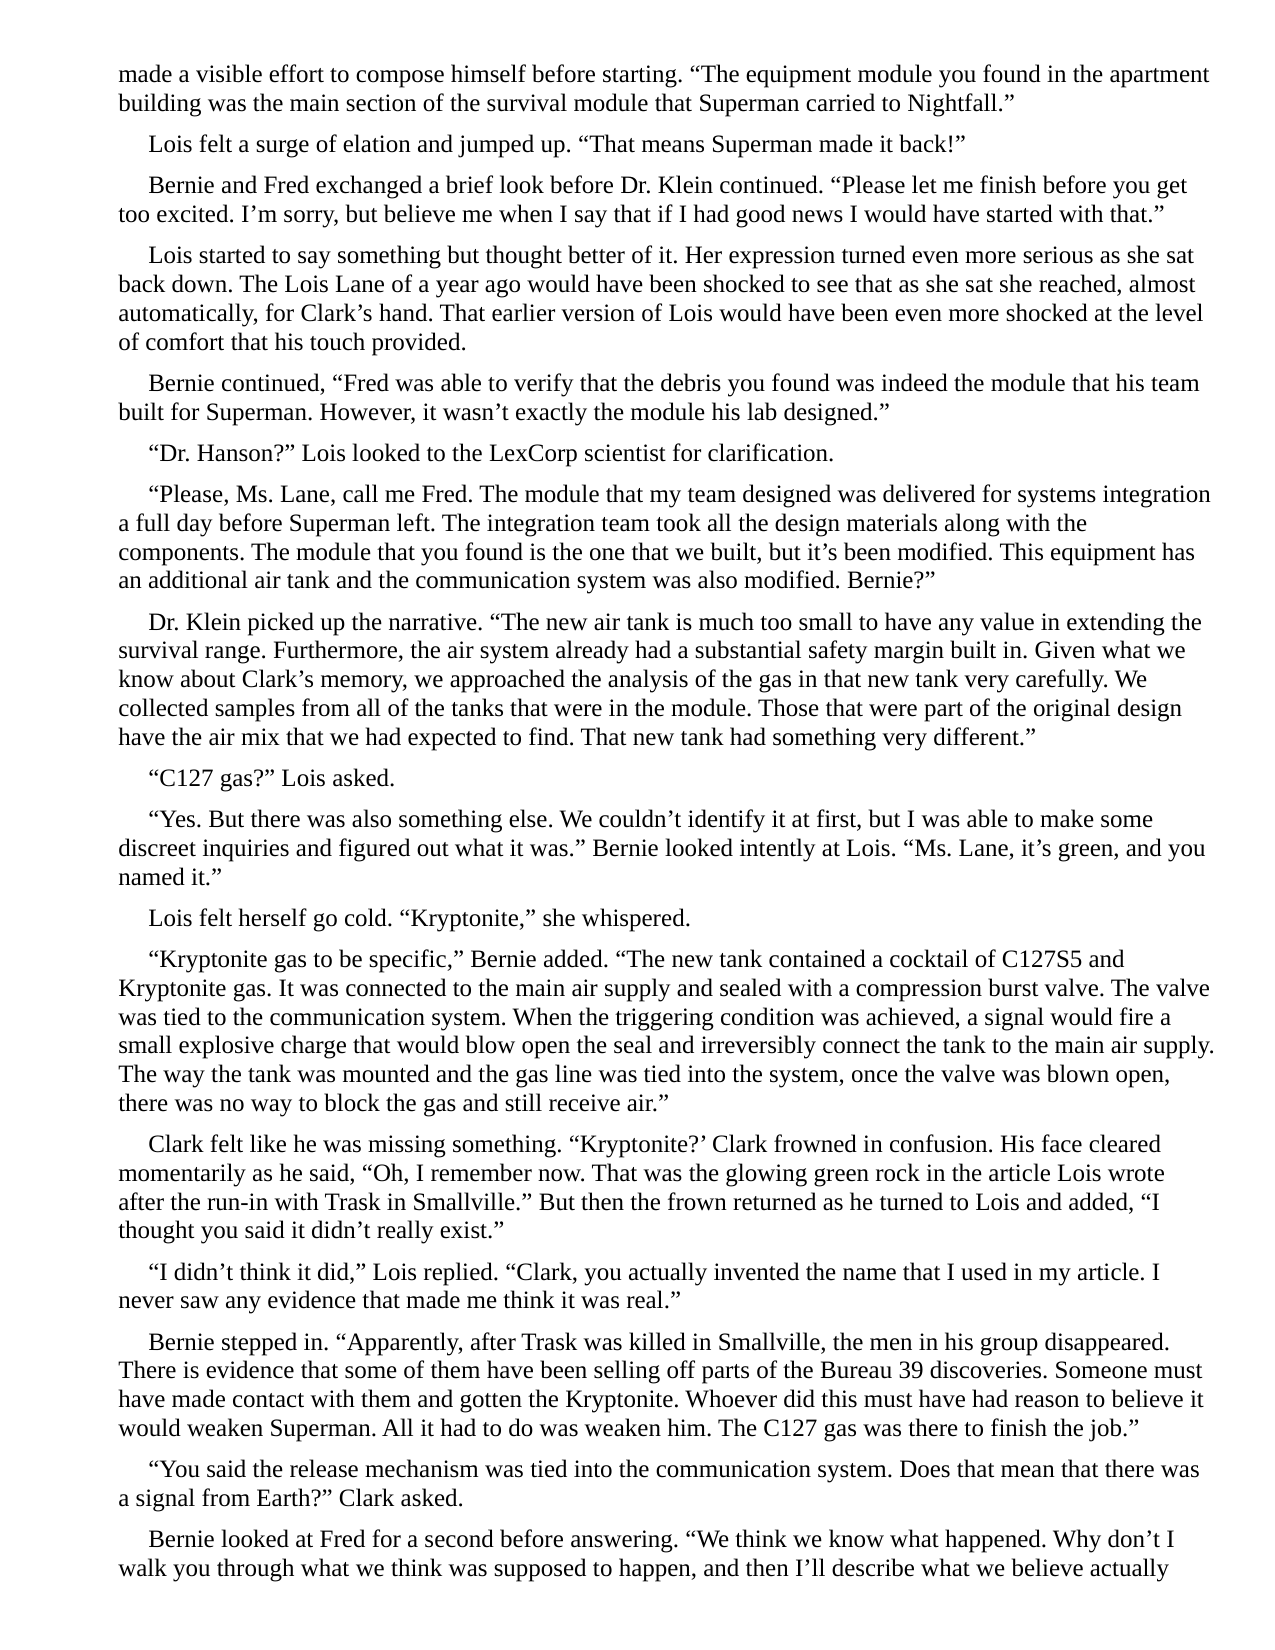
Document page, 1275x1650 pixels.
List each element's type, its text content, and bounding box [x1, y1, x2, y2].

text Bernie and Fred exchanged a brief look before Dr. Klein continued. “Please let me finish before you get too excited. I’m sorry, but believe me when I say that if I had good news I would have started with that.” [118, 170, 1216, 228]
text “I didn’t think it did,” Lois replied. “Clark, you actually invented the name that I used in my article. I never saw any evidence that made me think it was real.” [118, 1257, 1216, 1314]
text made a visible effort to compose himself before starting. “The equipment module you found in the apartment building was the main section of the survival module that Superman carried to Nightfall.” [118, 59, 1216, 117]
text Bernie looked at Fred for a second before answering. “We think we know what happened. Why don’t I walk you through what we think was supposed to happen, and then I’ll describe what we believe actually [118, 1524, 1216, 1582]
text “Dr. Hanson?” Lois looked to the LexCorp scientist for clarification. [118, 438, 1216, 467]
text Bernie continued, “Fred was able to verify that the debris you found was indeed the module that his team built for Superman. However, it wasn’t exactly the module his lab designed.” [118, 368, 1216, 425]
text Lois felt a surge of elation and jumped up. “That means Superman made it back!” [118, 129, 1216, 158]
text Clark felt like he was missing something. “Kryptonite?’ Clark frowned in confusion. His face cleared momentarily as he said, “Oh, I remember now. That was the glowing green rock in the article Lois wrote after the run-in with Trask in Smallville.” But then the frown returned as he turned to Lois and added, “I thought you said it didn’t really exist.” [118, 1129, 1216, 1244]
text “Yes. But there was also something else. We couldn’t identify it at first, but I was able to make some discreet inquiries and figured out what it was.” Bernie looked intently at Lois. “Ms. Lane, it’s green, and you named it.” [118, 804, 1216, 890]
text “C127 gas?” Lois asked. [118, 763, 1216, 792]
text “Kryptonite gas to be specific,” Bernie added. “The new tank contained a cocktail of C127S5 and Kryptonite gas. It was connected to the main air supply and sealed with a compression burst valve. The valve was tied to the communication system. When the triggering condition was achieved, a signal would fire a small explosive charge that would blow open the seal and irreversibly connect the tank to the main air supply. The way the tank was mounted and the gas line was tied into the system, once the valve was blown open, there was no way to block the gas and still receive air.” [118, 944, 1216, 1117]
text “You said the release mechanism was tied into the communication system. Does that mean that there was a signal from Earth?” Clark asked. [118, 1454, 1216, 1512]
text Bernie stepped in. “Apparently, after Trask was killed in Smallville, the men in his group disappeared. There is evidence that some of them have been selling off parts of the Bureau 39 discoveries. Someone must have made contact with them and gotten the Kryptonite. Whoever did this must have had reason to believe it would weaken Superman. All it had to do was weaken him. The C127 gas was there to finish the job.” [118, 1327, 1216, 1442]
text Dr. Klein picked up the narrative. “The new air tank is much too small to have any value in extending the survival range. Furthermore, the air system already had a substantial safety margin built in. Given what we know about Clark’s memory, we approached the analysis of the gas in that new tank very carefully. We collected samples from all of the tanks that were in the module. Those that were part of the original design have the air mix that we had expected to find. That new tank had something very different.” [118, 607, 1216, 750]
text “Please, Ms. Lane, call me Fred. The module that my team designed was delivered for systems integration a full day before Superman left. The integration team took all the design materials along with the components. The module that you found is the one that we built, but it’s been modified. This equipment has an additional air tank and the communication system was also modified. Bernie?” [118, 479, 1216, 594]
text Lois felt herself go cold. “Kryptonite,” she whispered. [118, 903, 1216, 932]
text Lois started to say something but thought better of it. Her expression turned even more serious as she sat back down. The Lois Lane of a year ago would have been shocked to see that as she sat she reached, almost automatically, for Clark’s hand. That earlier version of Lois would have been even more shocked at the level of comfort that his touch provided. [118, 240, 1216, 355]
